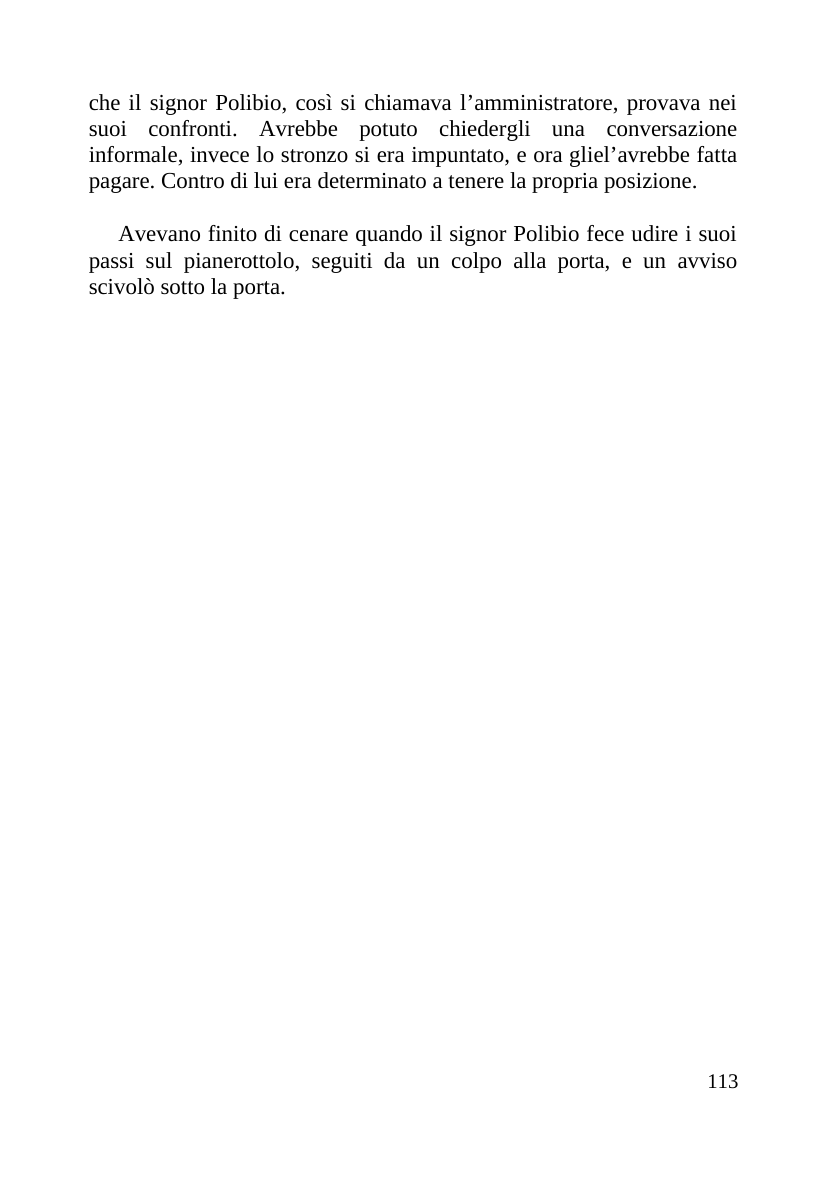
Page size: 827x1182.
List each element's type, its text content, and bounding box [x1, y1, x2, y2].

text Avevano finito di cenare quando il signor Polibio fece udire i suoi passi sul pianerottolo, seguiti da un colpo alla porta, e un avviso scivolò sotto la porta. [88, 220, 738, 299]
text che il signor Polibio, così si chiamava l’amministratore, provava nei suoi confronti. Avrebbe potuto chiedergli una conversazione informale, invece lo stronzo si era impuntato, e ora gliel’avrebbe fatta pagare. Contro di lui era determinato a tenere la propria posizione. [88, 88, 738, 194]
